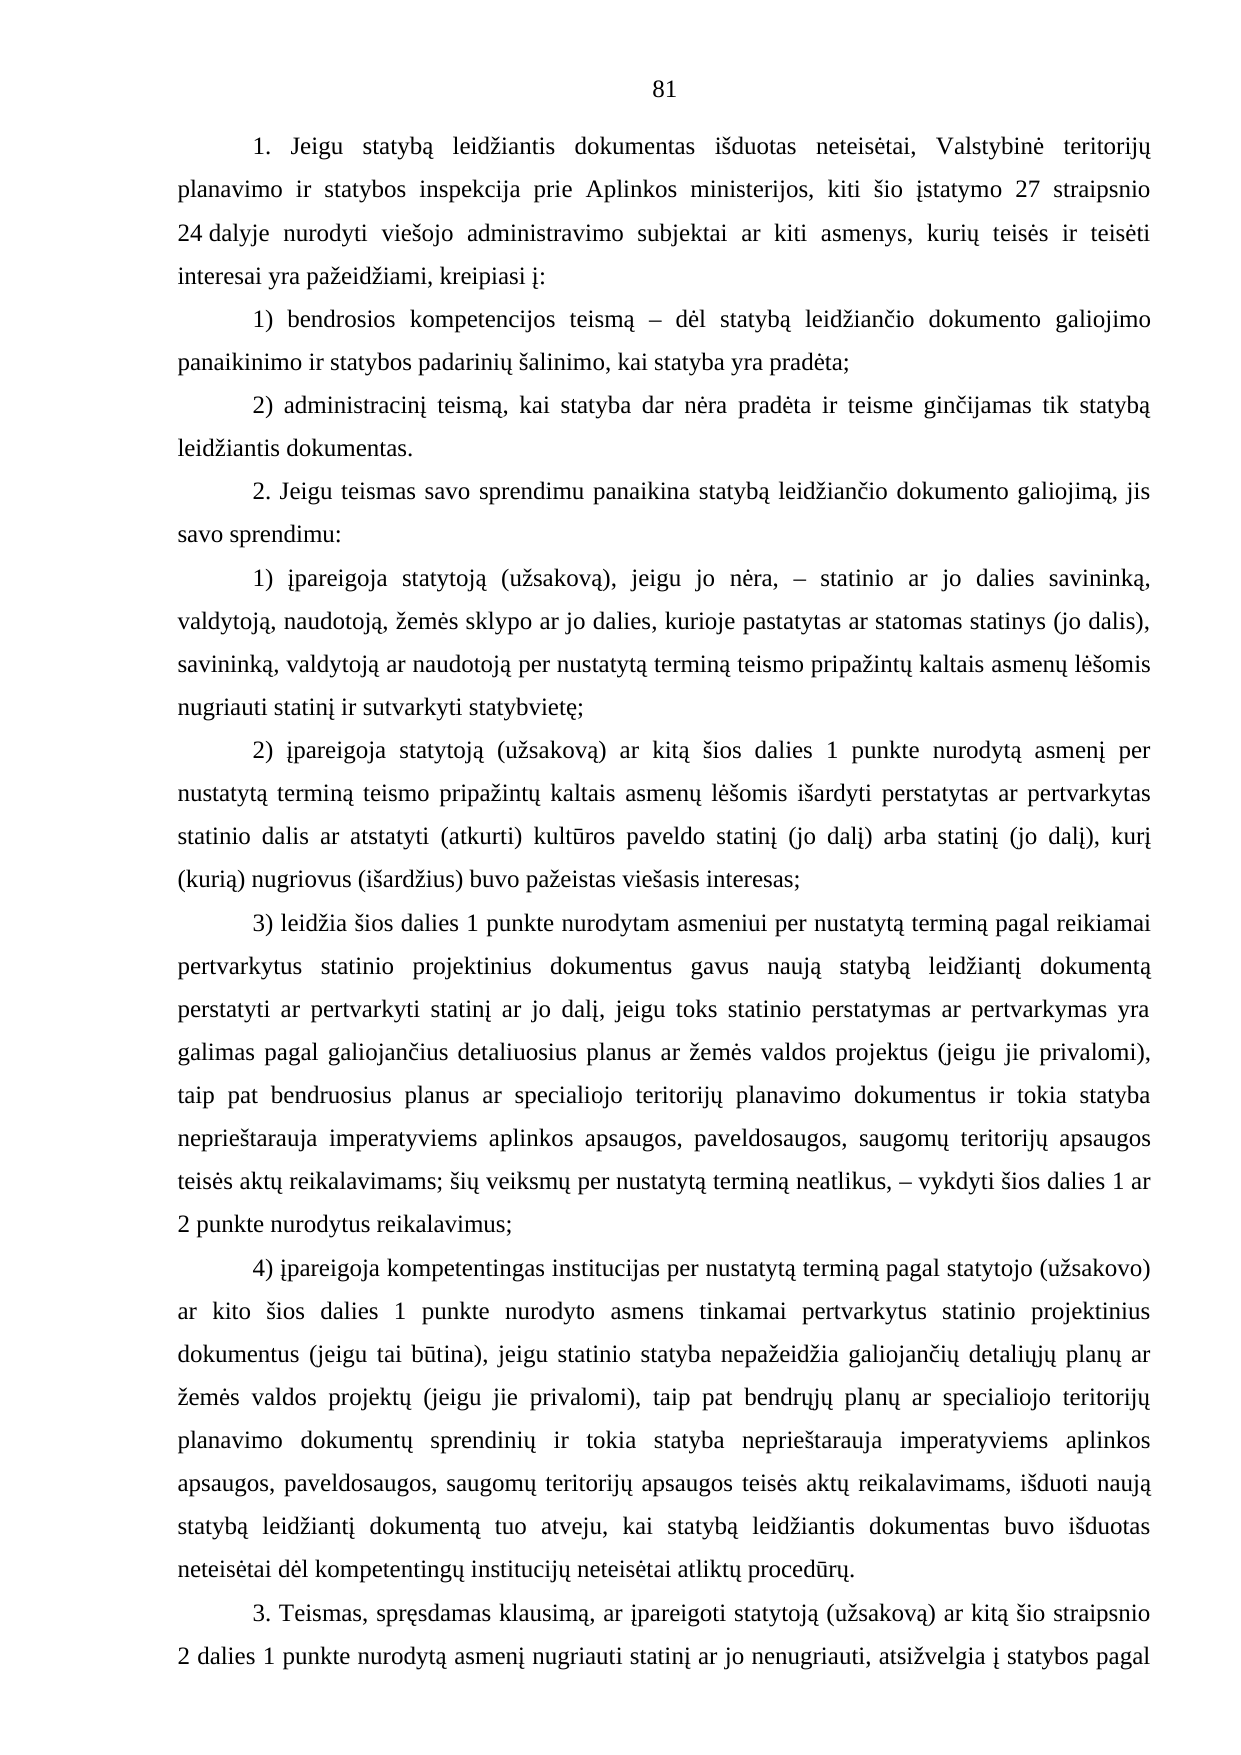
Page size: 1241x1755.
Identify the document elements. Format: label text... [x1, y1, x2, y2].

text 4) įpareigoja kompetentingas institucijas per nustatytą terminą pagal statytojo (užsakovo) ar kito šios dalies 1 punkte nurodyto asmens tinkamai pertvarkytus statinio projektinius dokumentus (jeigu tai būtina), jeigu statinio statyba nepažeidžia galiojančių detaliųjų planų ar žemės valdos projektų (jeigu jie privalomi), taip pat bendrųjų planų ar specialiojo teritorijų planavimo dokumentų sprendinių ir tokia statyba neprieštarauja imperatyviems aplinkos apsaugos, paveldosaugos, saugomų teritorijų apsaugos teisės aktų reikalavimams, išduoti naują statybą leidžiantį dokumentą tuo atveju, kai statybą leidžiantis dokumentas buvo išduotas neteisėtai dėl kompetentingų institucijų neteisėtai atliktų procedūrų. [177, 1253, 1152, 1583]
text 2) administracinį teismą, kai statyba dar nėra pradėta ir teisme ginčijamas tik statybą leidžiantis dokumentas. [177, 390, 1152, 462]
text 1) bendrosios kompetencijos teismą – dėl statybą leidžiančio dokumento galiojimo panaikinimo ir statybos padarinių šalinimo, kai statyba yra pradėta; [177, 304, 1152, 376]
text 3. Teismas, spręsdamas klausimą, ar įpareigoti statytoją (užsakovą) ar kitą šio straipsnio 2 dalies 1 punkte nurodytą asmenį nugriauti statinį ar jo nenugriauti, atsižvelgia į statybos pagal [177, 1598, 1152, 1669]
text 1. Jeigu statybą leidžiantis dokumentas išduotas neteisėtai, Valstybinė teritorijų planavimo ir statybos inspekcija prie Aplinkos ministerijos, kiti šio įstatymo 27 straipsnio 24 dalyje nurodyti viešojo administravimo subjektai ar kiti asmenys, kurių teisės ir teisėti interesai yra pažeidžiami, kreipiasi į: [177, 131, 1152, 289]
text 2. Jeigu teismas savo sprendimu panaikina statybą leidžiančio dokumento galiojimą, jis savo sprendimu: [177, 476, 1152, 548]
text 3) leidžia šios dalies 1 punkte nurodytam asmeniui per nustatytą terminą pagal reikiamai pertvarkytus statinio projektinius dokumentus gavus naują statybą leidžiantį dokumentą perstatyti ar pertvarkyti statinį ar jo dalį, jeigu toks statinio perstatymas ar pertvarkymas yra galimas pagal galiojančius detaliuosius planus ar žemės valdos projektus (jeigu jie privalomi), taip pat bendruosius planus ar specialiojo teritorijų planavimo dokumentus ir tokia statyba neprieštarauja imperatyviems aplinkos apsaugos, paveldosaugos, saugomų teritorijų apsaugos teisės aktų reikalavimams; šių veiksmų per nustatytą terminą neatlikus, – vykdyti šios dalies 1 ar 2 punkte nurodytus reikalavimus; [177, 908, 1152, 1238]
text 1) įpareigoja statytoją (užsakovą), jeigu jo nėra, – statinio ar jo dalies savininką, valdytoją, naudotoją, žemės sklypo ar jo dalies, kurioje pastatytas ar statomas statinys (jo dalis), savininką, valdytoją ar naudotoją per nustatytą terminą teismo pripažintų kaltais asmenų lėšomis nugriauti statinį ir sutvarkyti statybvietę; [177, 563, 1152, 721]
text 2) įpareigoja statytoją (užsakovą) ar kitą šios dalies 1 punkte nurodytą asmenį per nustatytą terminą teismo pripažintų kaltais asmenų lėšomis išardyti perstatytas ar pertvarkytas statinio dalis ar atstatyti (atkurti) kultūros paveldo statinį (jo dalį) arba statinį (jo dalį), kurį (kurią) nugriovus (išardžius) buvo pažeistas viešasis interesas; [177, 735, 1152, 893]
